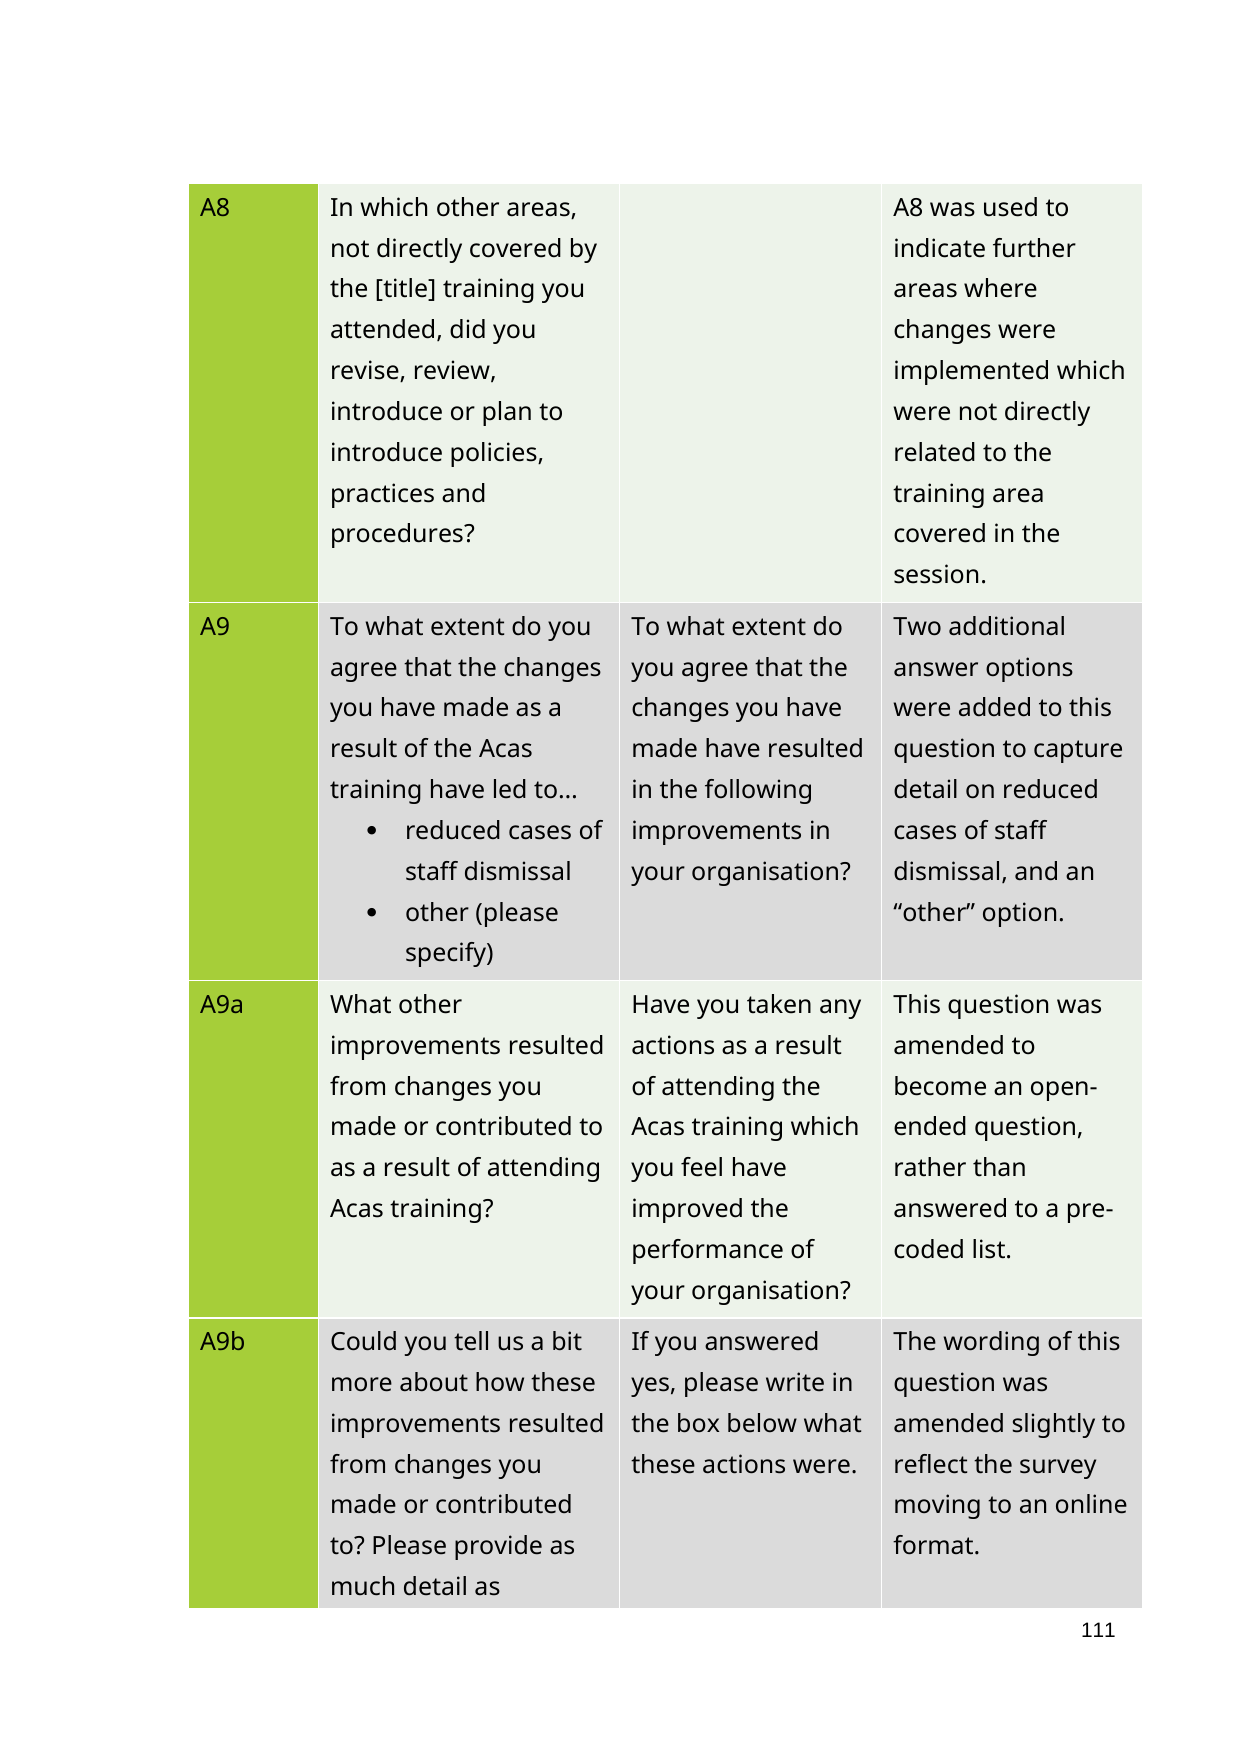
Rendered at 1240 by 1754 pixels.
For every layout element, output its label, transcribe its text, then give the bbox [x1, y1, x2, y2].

table_cell This question was amended to become an open-ended question, rather than answered to a pre-coded list. [882, 981, 1142, 1317]
table_cell If you answered yes, please write in the box below what these actions were. [620, 1319, 881, 1608]
table_cell Two additional answer options were added to this question to capture detail on reduced cases of staff dismissal, and an “other” option. [882, 603, 1142, 980]
table_cell A9a [189, 981, 318, 1317]
table_cell A9b [189, 1319, 318, 1608]
table_cell To what extent do you agree that the changes you have made have resulted in the following improvements in your organisation? [620, 603, 881, 980]
table_cell To what extent do you agree that the changes you have made as a result of the Acas training have led to… reduced cases of staff dismissal other (please specify) [319, 603, 619, 980]
table_cell A8 was used to indicate further areas where changes were implemented which were not directly related to the training area covered in the session. [882, 184, 1142, 602]
table_cell A9 [189, 603, 318, 980]
table_cell What other improvements resulted from changes you made or contributed to as a result of attending Acas training? [319, 981, 619, 1317]
table_cell The wording of this question was amended slightly to reflect the survey moving to an online format. [882, 1319, 1142, 1608]
table_cell Have you taken any actions as a result of attending the Acas training which you feel have improved the performance of your organisation? [620, 981, 881, 1317]
table_cell In which other areas, not directly covered by the [title] training you attended, did you revise, review, introduce or plan to introduce policies, practices and procedures? [319, 184, 619, 602]
table_cell A8 [189, 184, 318, 602]
table_cell Could you tell us a bit more about how these improvements resulted from changes you made or contributed to? Please provide as much detail as [319, 1319, 619, 1608]
table_cell [620, 184, 881, 602]
